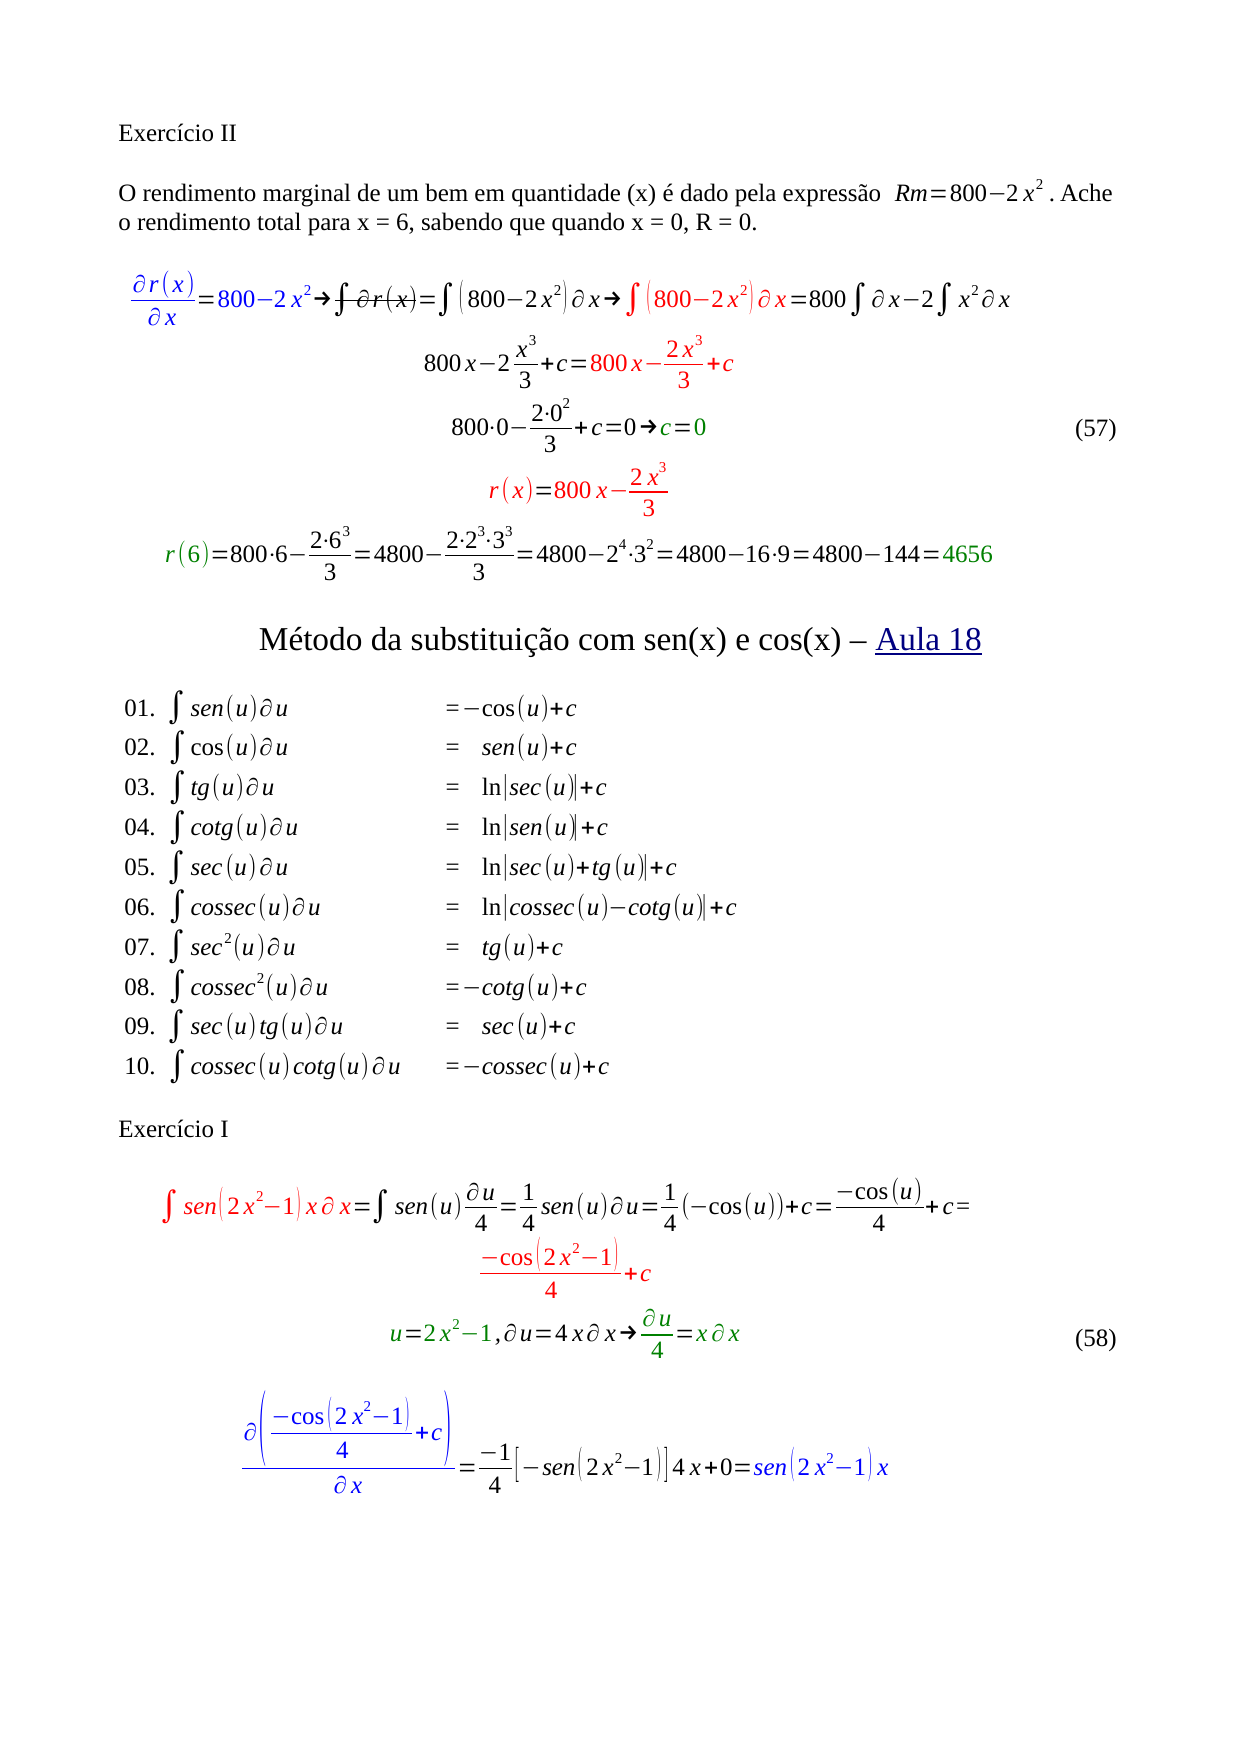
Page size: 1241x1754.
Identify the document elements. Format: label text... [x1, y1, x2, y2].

text Método da substituição com sen(x) e cos(x) – Aula 18 [118, 620, 1122, 658]
table_header [118, 264, 1010, 591]
table_header (58) [1010, 1171, 1122, 1504]
text Exercício I [118, 1114, 1122, 1142]
text O rendimento marginal de um bem em quantidade (x) é dado pela expressão . Ache o rendimento total para x = 6, sabendo que quando x = 0, R = 0. [118, 176, 1122, 236]
text Exercício II [118, 118, 1122, 147]
table_header [118, 1171, 1010, 1504]
table_header (57) [1010, 264, 1122, 591]
